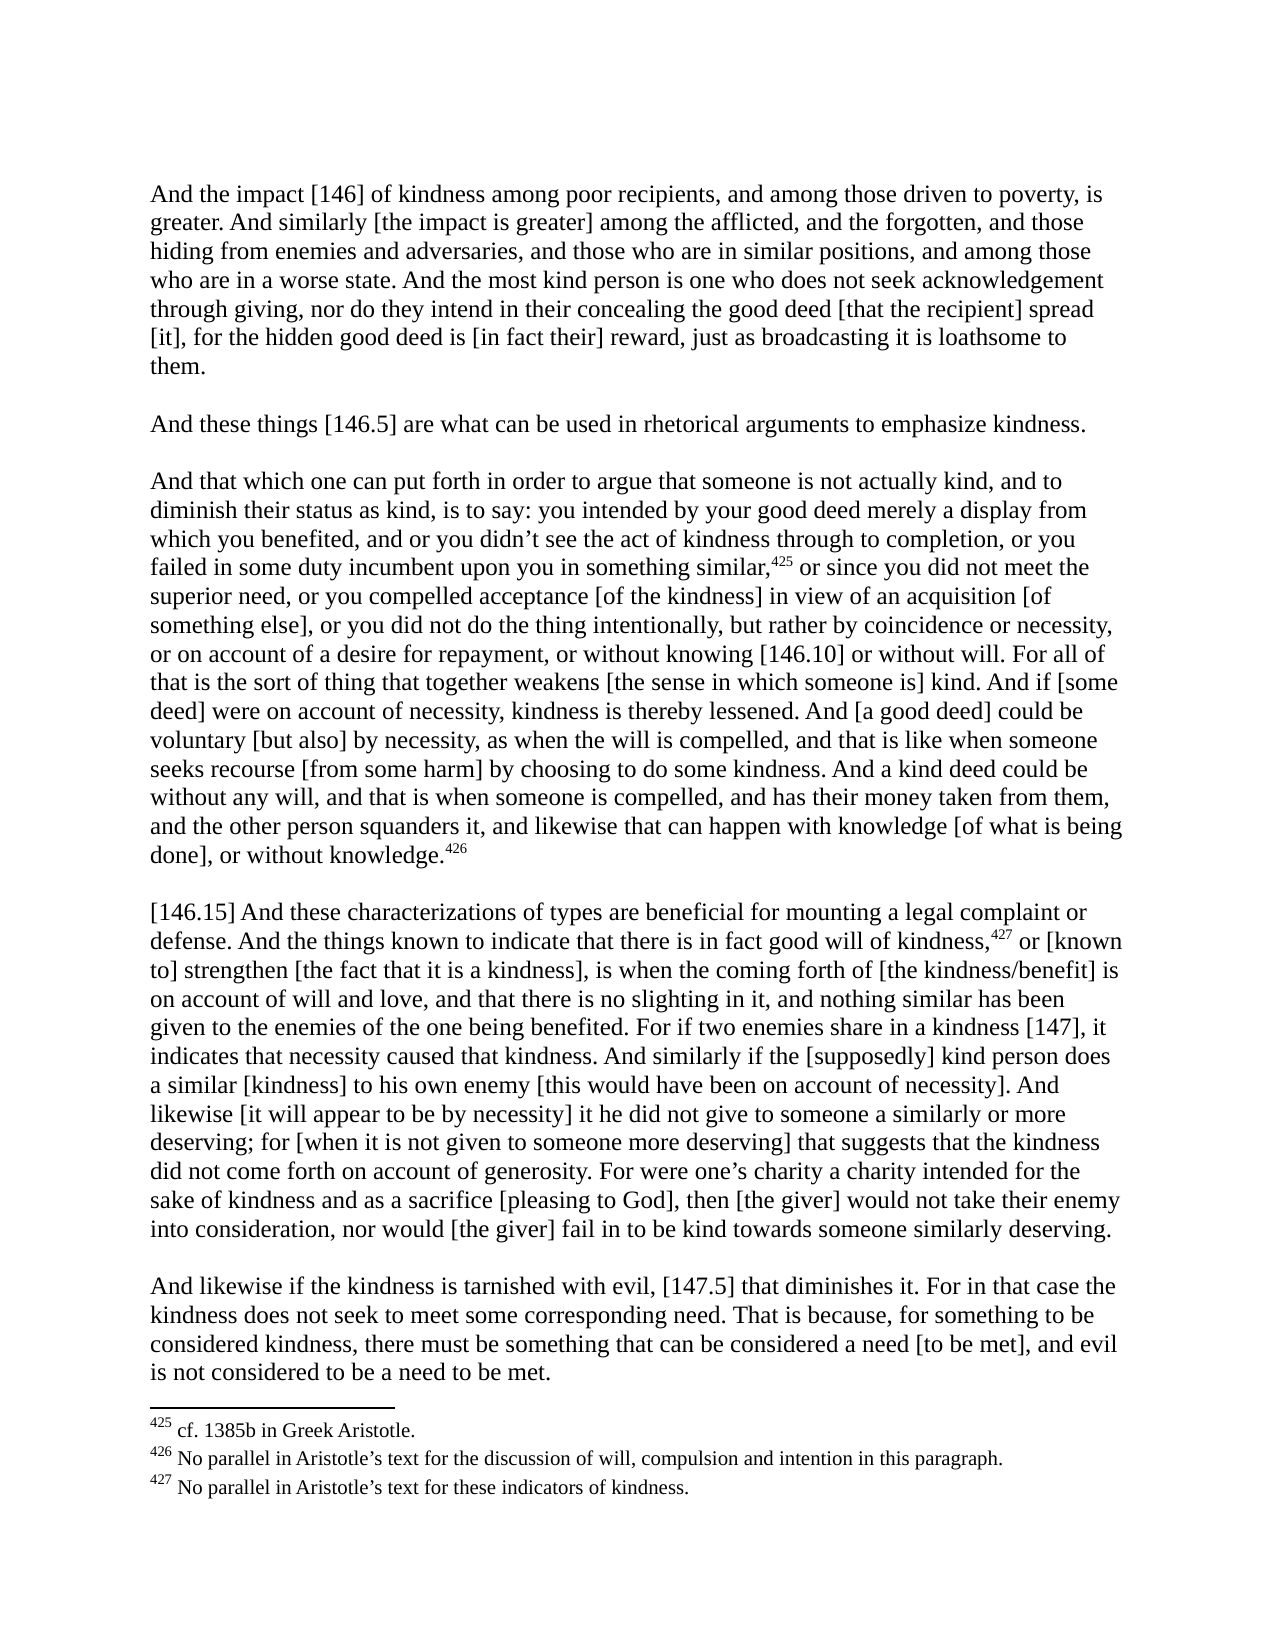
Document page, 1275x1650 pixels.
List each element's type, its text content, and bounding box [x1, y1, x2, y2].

text And likewise if the kindness is tarnished with evil, [147.5] that diminishes it. For in that case the kindness does not seek to meet some corresponding need. That is because, for something to be considered kindness, there must be something that can be considered a need [to be met], and evil is not considered to be a need to be met. [150, 1271, 1125, 1386]
text [146.15] And these characterizations of types are beneficial for mounting a legal complaint or defense. And the things known to indicate that there is in fact good will of kindness, or [known to] strengthen [the fact that it is a kindness], is when the coming forth of [the kindness/benefit] is on account of will and love, and that there is no slighting in it, and nothing similar has been given to the enemies of the one being benefited. For if two enemies share in a kindness [147], it indicates that necessity caused that kindness. And similarly if the [supposedly] kind person does a similar [kindness] to his own enemy [this would have been on account of necessity]. And likewise [it will appear to be by necessity] it he did not give to someone a similarly or more deserving; for [when it is not given to someone more deserving] that suggests that the kindness did not come forth on account of generosity. For were one’s charity a charity intended for the sake of kindness and as a sacrifice [pleasing to God], then [the giver] would not take their enemy into consideration, nor would [the giver] fail in to be kind towards someone similarly deserving. [150, 897, 1125, 1242]
text And that which one can put forth in order to argue that someone is not actually kind, and to diminish their status as kind, is to say: you intended by your good deed merely a display from which you benefited, and or you didn’t see the act of kindness through to completion, or you failed in some duty incumbent upon you in something similar, or since you did not meet the superior need, or you compelled acceptance [of the kindness] in view of an acquisition [of something else], or you did not do the thing intentionally, but rather by coincidence or necessity, or on account of a desire for repayment, or without knowing [146.10] or without will. For all of that is the sort of thing that together weakens [the sense in which someone is] kind. And if [some deed] were on account of necessity, kindness is thereby lessened. And [a good deed] could be voluntary [but also] by necessity, as when the will is compelled, and that is like when someone seeks recourse [from some harm] by choosing to do some kindness. And a kind deed could be without any will, and that is when someone is compelled, and has their money taken from them, and the other person squanders it, and likewise that can happen with knowledge [of what is being done], or without knowledge. [150, 466, 1125, 869]
text No parallel in Aristotle’s text for these indicators of kindness. [150, 1471, 1125, 1500]
text cf. 1385b in Greek Aristotle. [150, 1414, 1125, 1442]
text No parallel in Aristotle’s text for the discussion of will, compulsion and intention in this paragraph. [150, 1442, 1125, 1471]
text And these things [146.5] are what can be used in rhetorical arguments to emphasize kindness. [150, 409, 1125, 437]
text And the impact [146] of kindness among poor recipients, and among those driven to poverty, is greater. And similarly [the impact is greater] among the afflicted, and the forgotten, and those hiding from enemies and adversaries, and those who are in similar positions, and among those who are in a worse state. And the most kind person is one who does not seek acknowledgement through giving, nor do they intend in their concealing the good deed [that the recipient] spread [it], for the hidden good deed is [in fact their] reward, just as broadcasting it is loathsome to them. [150, 179, 1125, 380]
